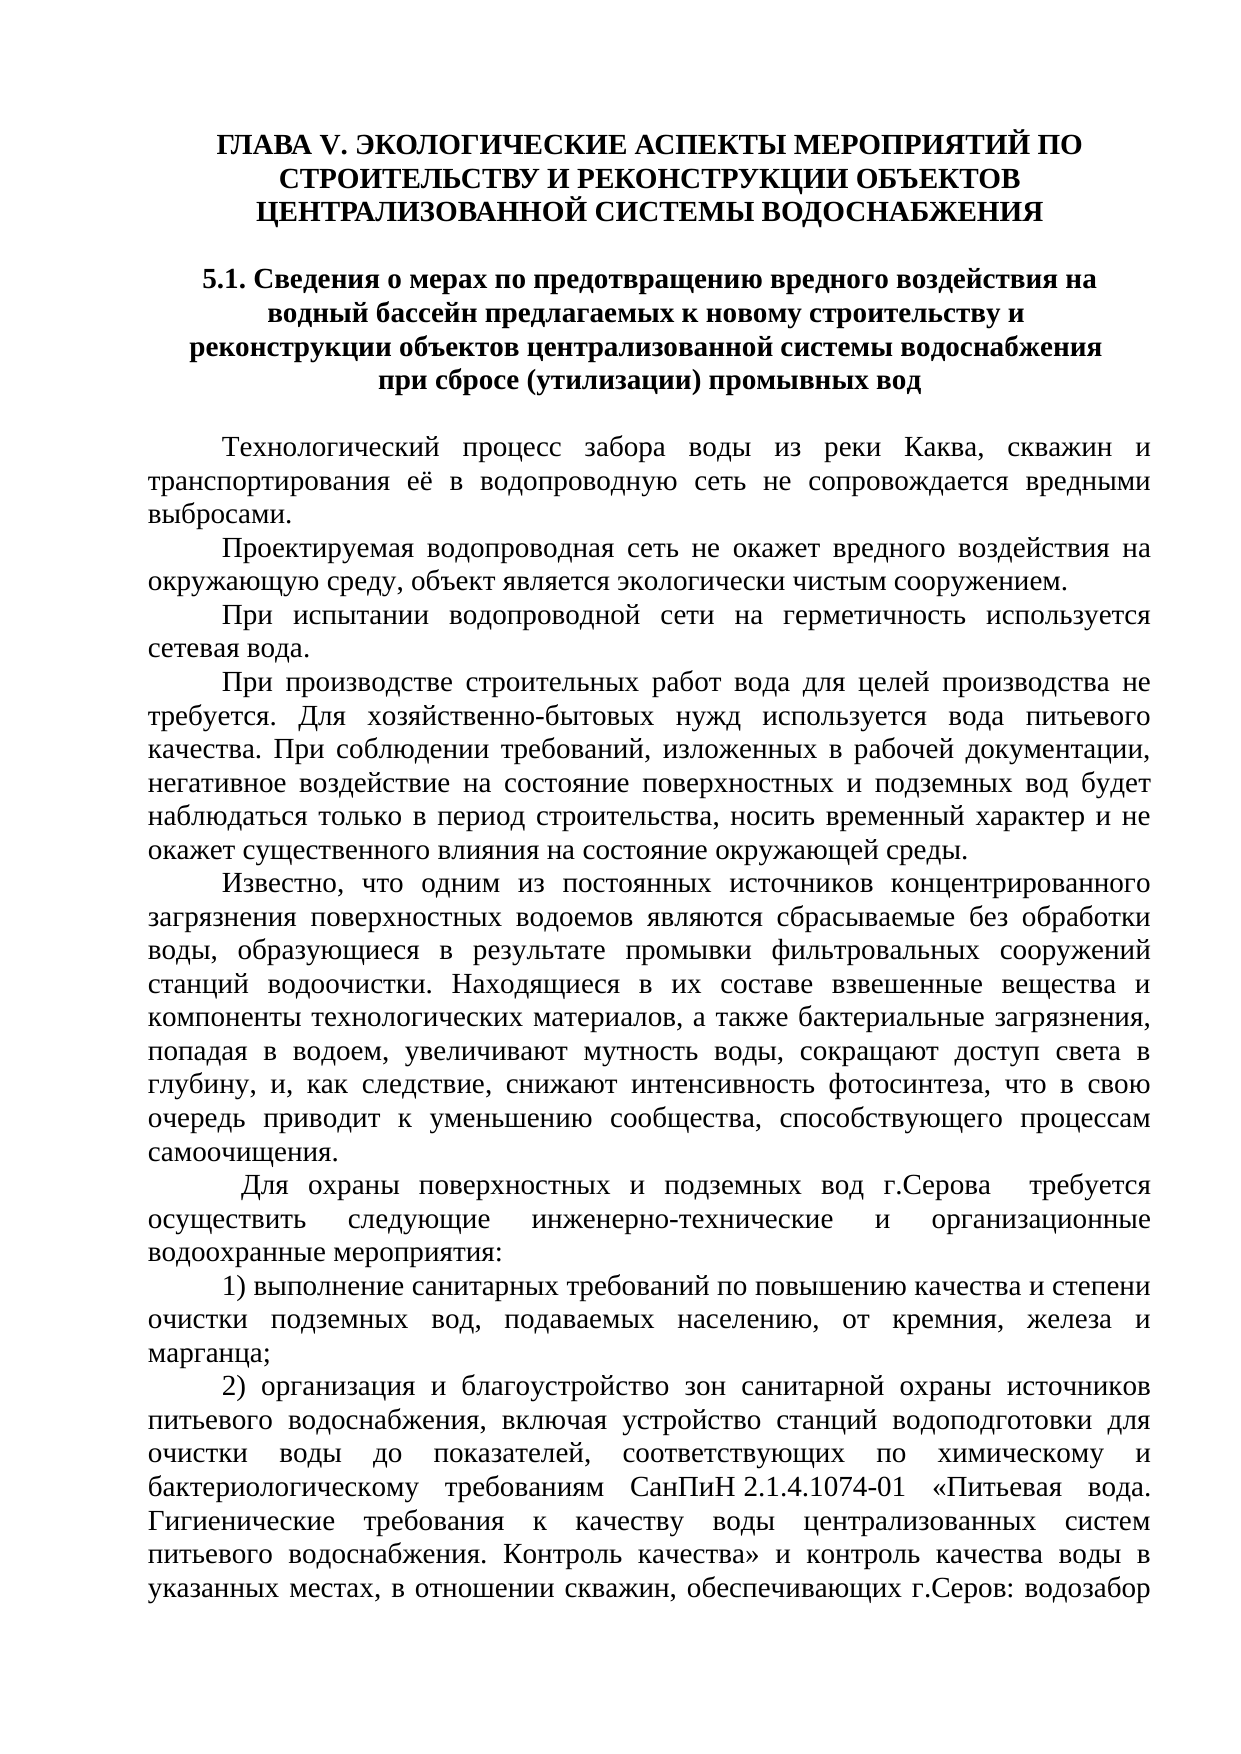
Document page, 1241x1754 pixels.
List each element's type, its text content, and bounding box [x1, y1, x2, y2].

text При производстве строительных работ вода для целей производства не требуется. Для хозяйственно-бытовых нужд используется вода питьевого качества. При соблюдении требований, изложенных в рабочей документации, негативное воздействие на состояние поверхностных и подземных вод будет наблюдаться только в период строительства, носить временный характер и не окажет существенного влияния на состояние окружающей среды. [148, 664, 1152, 865]
subtitle реконструкции объектов централизованной системы водоснабжения [148, 329, 1152, 362]
text Для охраны поверхностных и подземных вод г.Серова требуется осуществить следующие инженерно-технические и организационные водоохранные мероприятия: [148, 1167, 1152, 1268]
text Технологический процесс забора воды из реки Каква, скважин и транспортирования её в водопроводную сеть не сопровождается вредными выбросами. [148, 429, 1152, 530]
text 1) выполнение санитарных требований по повышению качества и степени очистки подземных вод, подаваемых населению, от кремния, железа и марганца; [148, 1268, 1152, 1368]
text Известно, что одним из постоянных источников концентрированного загрязнения поверхностных водоемов являются сбрасываемые без обработки воды, образующиеся в результате промывки фильтровальных сооружений станций водоочистки. Находящиеся в их составе взвешенные вещества и компоненты технологических материалов, а также бактериальные загрязнения, попадая в водоем, увеличивают мутность воды, сокращают доступ света в глубину, и, как следствие, снижают интенсивность фотосинтеза, что в свою очередь приводит к уменьшению сообщества, способствующего процессам самоочищения. [148, 865, 1152, 1167]
subtitle ГЛАВА V. Экологические аспекты мероприятий по строительству и реконструкции объектов централизованной системы водоснабжения [148, 127, 1152, 228]
subtitle 5.1. Сведения о мерах по предотвращению вредного воздействия на водный бассейн предлагаемых к новому строительству и [148, 262, 1152, 329]
text При испытании водопроводной сети на герметичность используется сетевая вода. [148, 597, 1152, 664]
subtitle при сбросе (утилизации) промывных вод [148, 362, 1152, 396]
text Проектируемая водопроводная сеть не окажет вредного воздействия на окружающую среду, объект является экологически чистым сооружением. [148, 530, 1152, 597]
text 2) организация и благоустройство зон санитарной охраны источников питьевого водоснабжения, включая устройство станций водоподготовки для очистки воды до показателей, соответствующих по химическому и бактериологическому требованиям СанПиН 2.1.4.1074-01 «Питьевая вода. Гигиенические требования к качеству воды централизованных систем питьевого водоснабжения. Контроль качества» и контроль качества воды в указанных местах, в отношении скважин, обеспечивающих г.Серов: водозабор [148, 1368, 1152, 1603]
